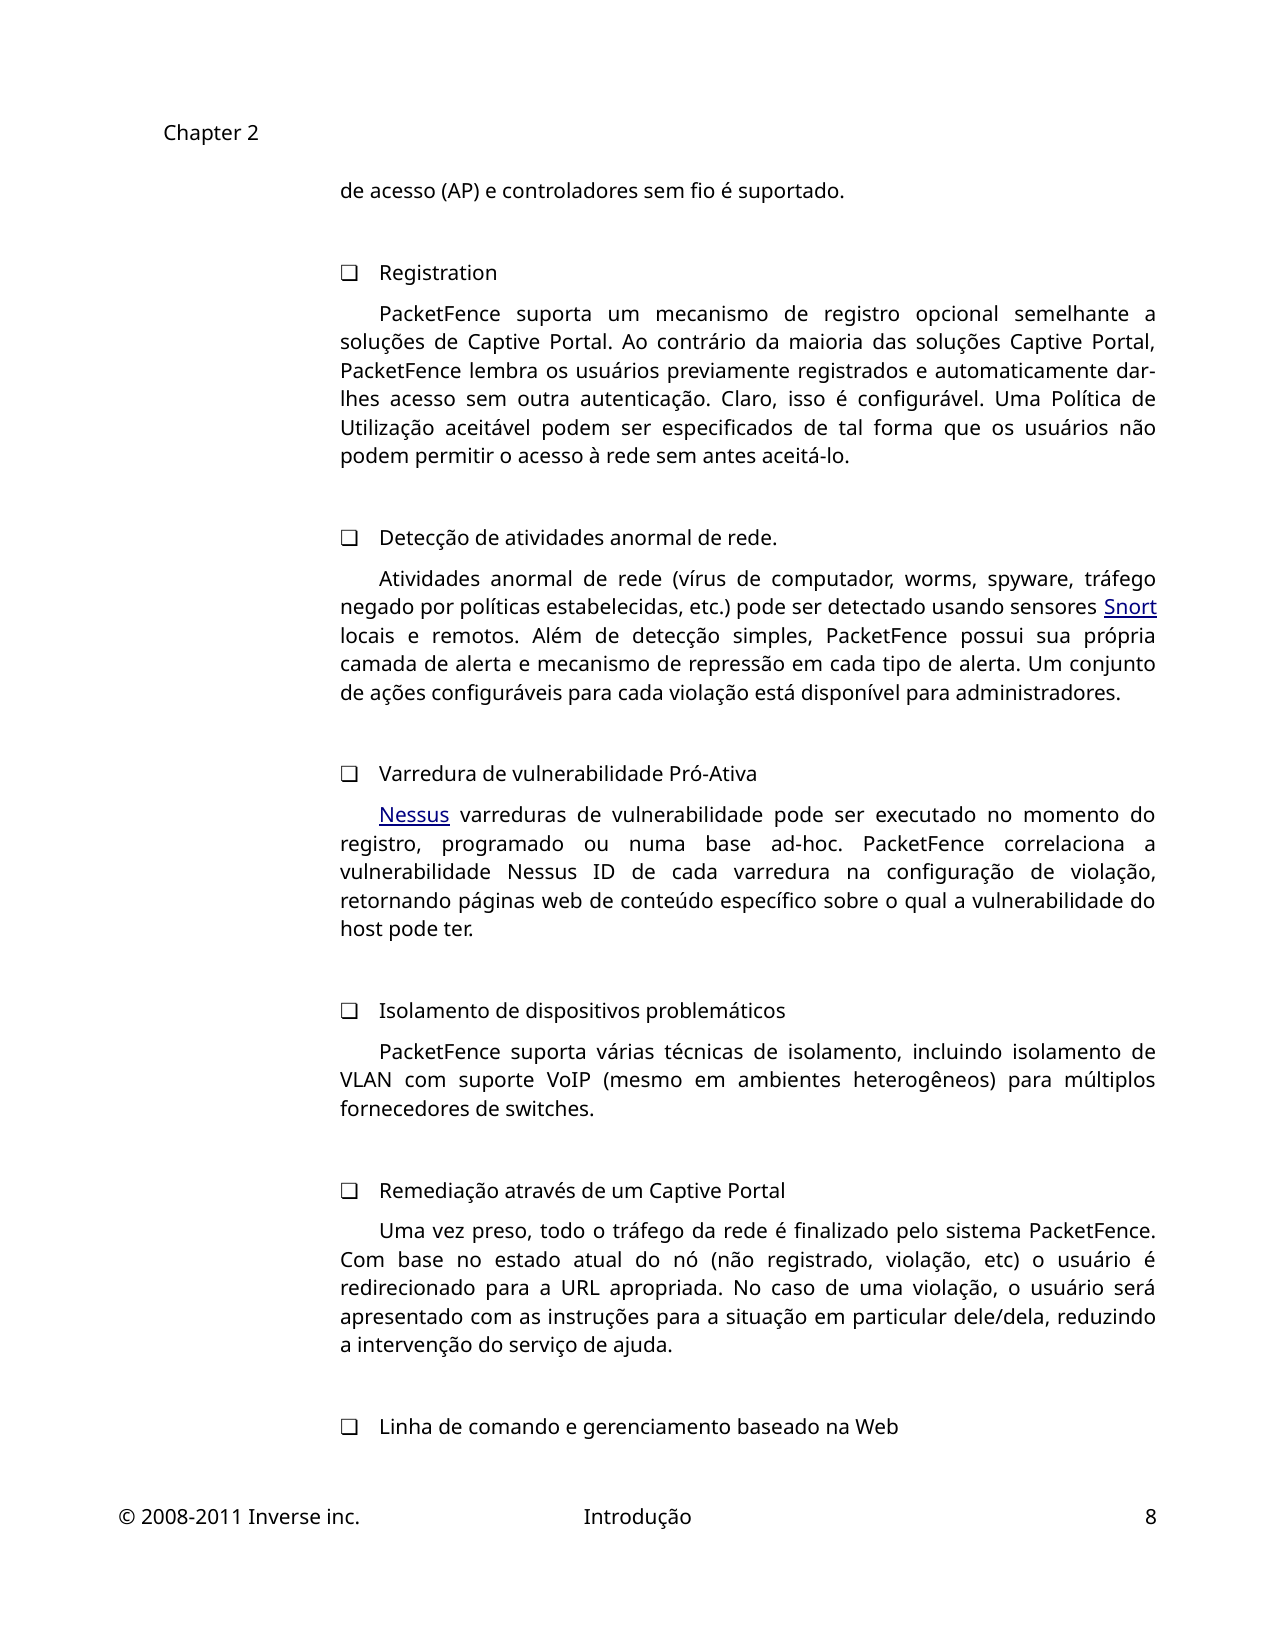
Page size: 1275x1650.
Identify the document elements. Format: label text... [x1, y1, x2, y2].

list Uma vez preso, todo o tráfego da rede é finalizado pelo sistema PacketFence. Com base no estado atual do nó (não registrado, violação, etc) o usuário é redirecionado para a URL apropriada. No caso de uma violação, o usuário será apresentado com as instruções para a situação em particular dele/dela, reduzindo a intervenção do serviço de ajuda. [340, 1217, 1157, 1359]
list Atividades anormal de rede (vírus de computador, worms, spyware, tráfego negado por políticas estabelecidas, etc.) pode ser detectado usando sensores Snort locais e remotos. Além de detecção simples, PacketFence possui sua própria camada de alerta e mecanismo de repressão em cada tipo de alerta. Um conjunto de ações configuráveis para cada violação está disponível para administradores. [340, 564, 1157, 706]
list PacketFence suporta um mecanismo de registro opcional semelhante a soluções de Captive Portal. Ao contrário da maioria das soluções Captive Portal, PacketFence lembra os usuários previamente registrados e automaticamente dar-lhes acesso sem outra autenticação. Claro, isso é configurável. Uma Política de Utilização aceitável podem ser especificados de tal forma que os usuários não podem permitir o acesso à rede sem antes aceitá-lo. [340, 299, 1157, 469]
list PacketFence suporta várias técnicas de isolamento, incluindo isolamento de VLAN com suporte VoIP (mesmo em ambientes heterogêneos) para múltiplos fornecedores de switches. [340, 1037, 1157, 1122]
list ❏ Varredura de vulnerabilidade Pró-Ativa [340, 759, 1157, 788]
list ❏ Remediação através de um Captive Portal [340, 1176, 1157, 1204]
list Nessus varreduras de vulnerabilidade pode ser executado no momento do registro, programado ou numa base ad-hoc. PacketFence correlaciona a vulnerabilidade Nessus ID de cada varredura na configuração de violação, retornando páginas web de conteúdo específico sobre o qual a vulnerabilidade do host pode ter. [340, 800, 1157, 943]
list ❏ Detecção de atividades anormal de rede. [340, 523, 1157, 551]
list de acesso (AP) e controladores sem fio é suportado. [340, 176, 1157, 204]
list ❏ Registration [340, 258, 1157, 286]
list ❏ Isolamento de dispositivos problemáticos [340, 996, 1157, 1024]
list ❏ Linha de comando e gerenciamento baseado na Web [340, 1412, 1157, 1441]
